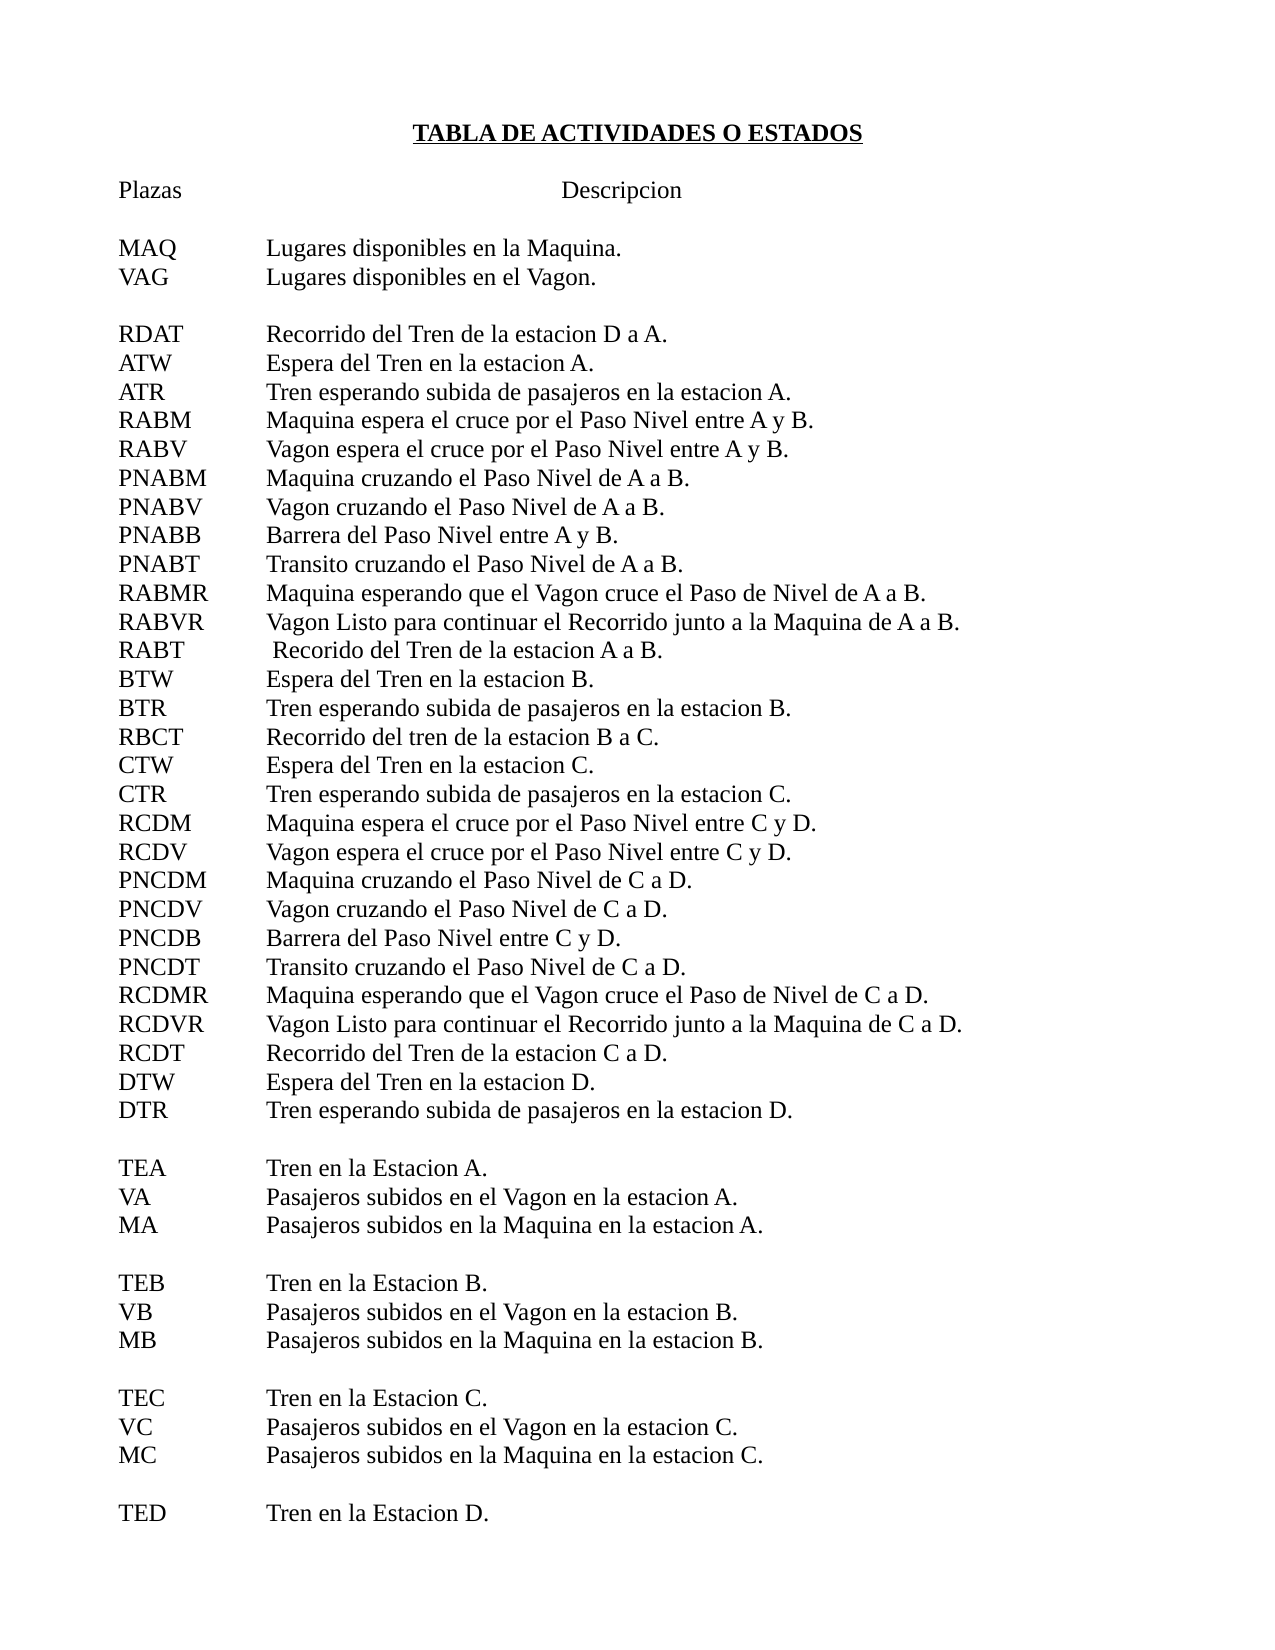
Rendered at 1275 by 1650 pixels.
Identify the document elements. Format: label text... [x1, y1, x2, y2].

text MA Pasajeros subidos en la Maquina en la estacion A. [118, 1211, 1157, 1239]
text ATR Tren esperando subida de pasajeros en la estacion A. [118, 377, 1157, 406]
text PNCDT Transito cruzando el Paso Nivel de C a D. [118, 952, 1157, 981]
text TEC Tren en la Estacion C. [118, 1383, 1157, 1412]
text CTW Espera del Tren en la estacion C. [118, 751, 1157, 779]
text RCDVR Vagon Listo para continuar el Recorrido junto a la Maquina de C a D. [118, 1009, 1157, 1038]
text VA Pasajeros subidos en el Vagon en la estacion A. [118, 1182, 1157, 1211]
text TABLA DE ACTIVIDADES O ESTADOS [118, 118, 1157, 147]
text RCDV Vagon espera el cruce por el Paso Nivel entre C y D. [118, 837, 1157, 866]
text BTR Tren esperando subida de pasajeros en la estacion B. [118, 693, 1157, 722]
text MB Pasajeros subidos en la Maquina en la estacion B. [118, 1326, 1157, 1354]
text RDAT Recorrido del Tren de la estacion D a A. [118, 319, 1157, 348]
text PNABT Transito cruzando el Paso Nivel de A a B. [118, 549, 1157, 578]
text MC Pasajeros subidos en la Maquina en la estacion C. [118, 1441, 1157, 1469]
text TEB Tren en la Estacion B. [118, 1268, 1157, 1297]
text PNCDV Vagon cruzando el Paso Nivel de C a D. [118, 894, 1157, 923]
text RABT Recorido del Tren de la estacion A a B. [118, 636, 1157, 664]
text DTW Espera del Tren en la estacion D. [118, 1067, 1157, 1096]
text RABM Maquina espera el cruce por el Paso Nivel entre A y B. [118, 406, 1157, 434]
text BTW Espera del Tren en la estacion B. [118, 664, 1157, 693]
text TED Tren en la Estacion D. [118, 1498, 1157, 1527]
text PNABV Vagon cruzando el Paso Nivel de A a B. [118, 492, 1157, 521]
text RBCT Recorrido del tren de la estacion B a C. [118, 722, 1157, 751]
text PNABM Maquina cruzando el Paso Nivel de A a B. [118, 463, 1157, 492]
text ATW Espera del Tren en la estacion A. [118, 348, 1157, 377]
text MAQ Lugares disponibles en la Maquina. [118, 233, 1157, 262]
text PNCDM Maquina cruzando el Paso Nivel de C a D. [118, 866, 1157, 894]
text RABMR Maquina esperando que el Vagon cruce el Paso de Nivel de A a B. [118, 578, 1157, 607]
text VAG Lugares disponibles en el Vagon. [118, 262, 1157, 291]
text TEA Tren en la Estacion A. [118, 1153, 1157, 1182]
text DTR Tren esperando subida de pasajeros en la estacion D. [118, 1096, 1157, 1124]
text RCDM Maquina espera el cruce por el Paso Nivel entre C y D. [118, 808, 1157, 837]
text RABV Vagon espera el cruce por el Paso Nivel entre A y B. [118, 434, 1157, 463]
text PNCDB Barrera del Paso Nivel entre C y D. [118, 923, 1157, 952]
text RCDT Recorrido del Tren de la estacion C a D. [118, 1038, 1157, 1067]
text RCDMR Maquina esperando que el Vagon cruce el Paso de Nivel de C a D. [118, 981, 1157, 1009]
text Plazas Descripcion [118, 176, 1157, 204]
text RABVR Vagon Listo para continuar el Recorrido junto a la Maquina de A a B. [118, 607, 1157, 636]
text CTR Tren esperando subida de pasajeros en la estacion C. [118, 779, 1157, 808]
text VC Pasajeros subidos en el Vagon en la estacion C. [118, 1412, 1157, 1441]
text VB Pasajeros subidos en el Vagon en la estacion B. [118, 1297, 1157, 1326]
text PNABB Barrera del Paso Nivel entre A y B. [118, 521, 1157, 549]
